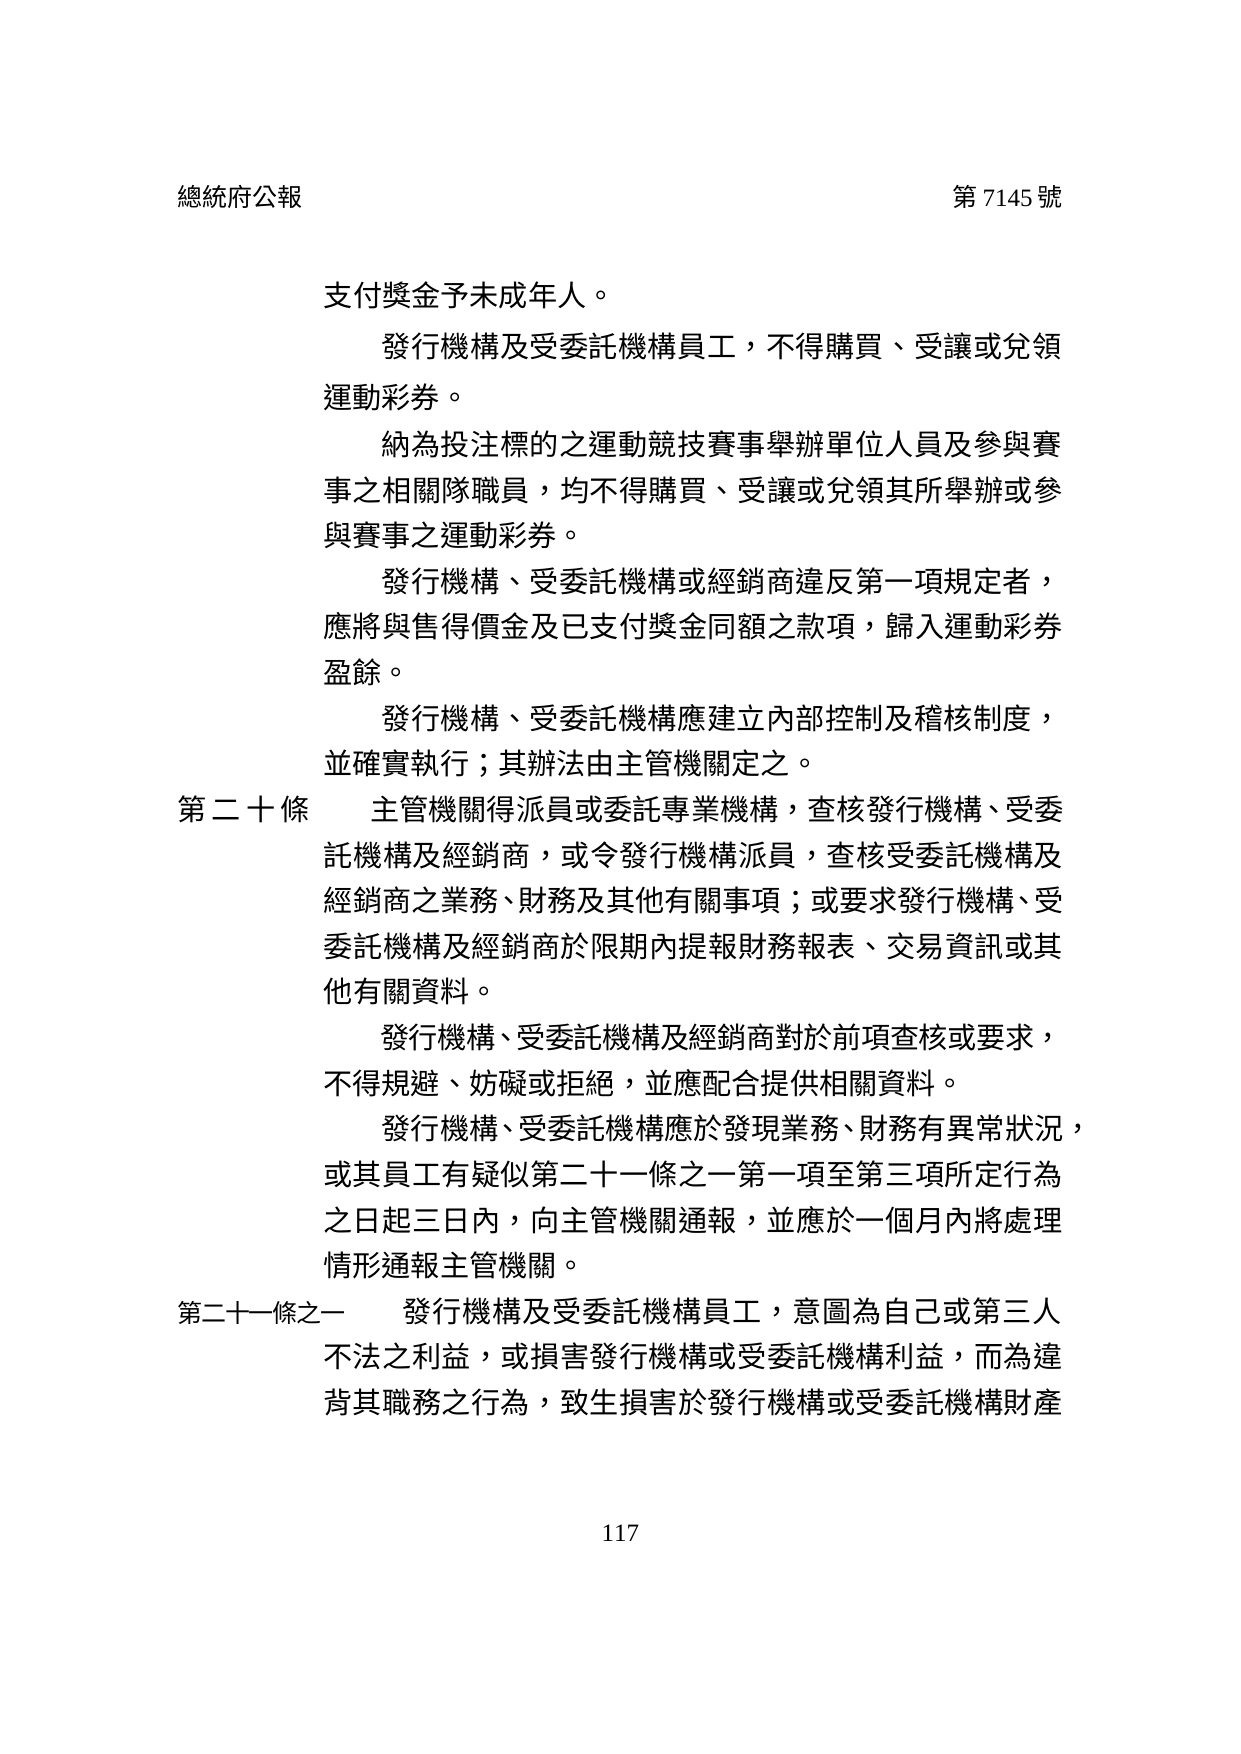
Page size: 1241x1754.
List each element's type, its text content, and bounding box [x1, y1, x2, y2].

text 發行機構、受委託機構及經銷商對於前項查核或要求，不得規避、妨礙或拒絕，並應配合提供相關資料。 [323, 1012, 1063, 1103]
text 發行機構及受委託機構員工，不得購買、受讓或兌領運動彩券。 [323, 317, 1063, 419]
text 發行機構、受委託機構應建立內部控制及稽核制度，並確實執行；其辦法由主管機關定之。 [323, 693, 1063, 784]
text 發行機構、受委託機構或經銷商違反第一項規定者，應將與售得價金及已支付獎金同額之款項，歸入運動彩券盈餘。 [323, 556, 1063, 693]
text 支付獎金予未成年人。 [177, 266, 1063, 317]
text 納為投注標的之運動競技賽事舉辦單位人員及參與賽事之相關隊職員，均不得購買、受讓或兌領其所舉辦或參與賽事之運動彩券。 [323, 419, 1063, 556]
text 發行機構、受委託機構應於發現業務、財務有異常狀況，或其員工有疑似第二十一條之一第一項至第三項所定行為之日起三日內，向主管機關通報，並應於一個月內將處理情形通報主管機關。 [323, 1103, 1063, 1286]
text 第二十一條之一 發行機構及受委託機構員工，意圖為自己或第三人不法之利益，或損害發行機構或受委託機構利益，而為違背其職務之行為，致生損害於發行機構或受委託機構財產 [177, 1286, 1063, 1423]
text 第二十條 主管機關得派員或委託專業機構，查核發行機構、受委託機構及經銷商，或令發行機構派員，查核受委託機構及經銷商之業務、財務及其他有關事項；或要求發行機構、受委託機構及經銷商於限期內提報財務報表、交易資訊或其他有關資料。 [177, 784, 1063, 1012]
